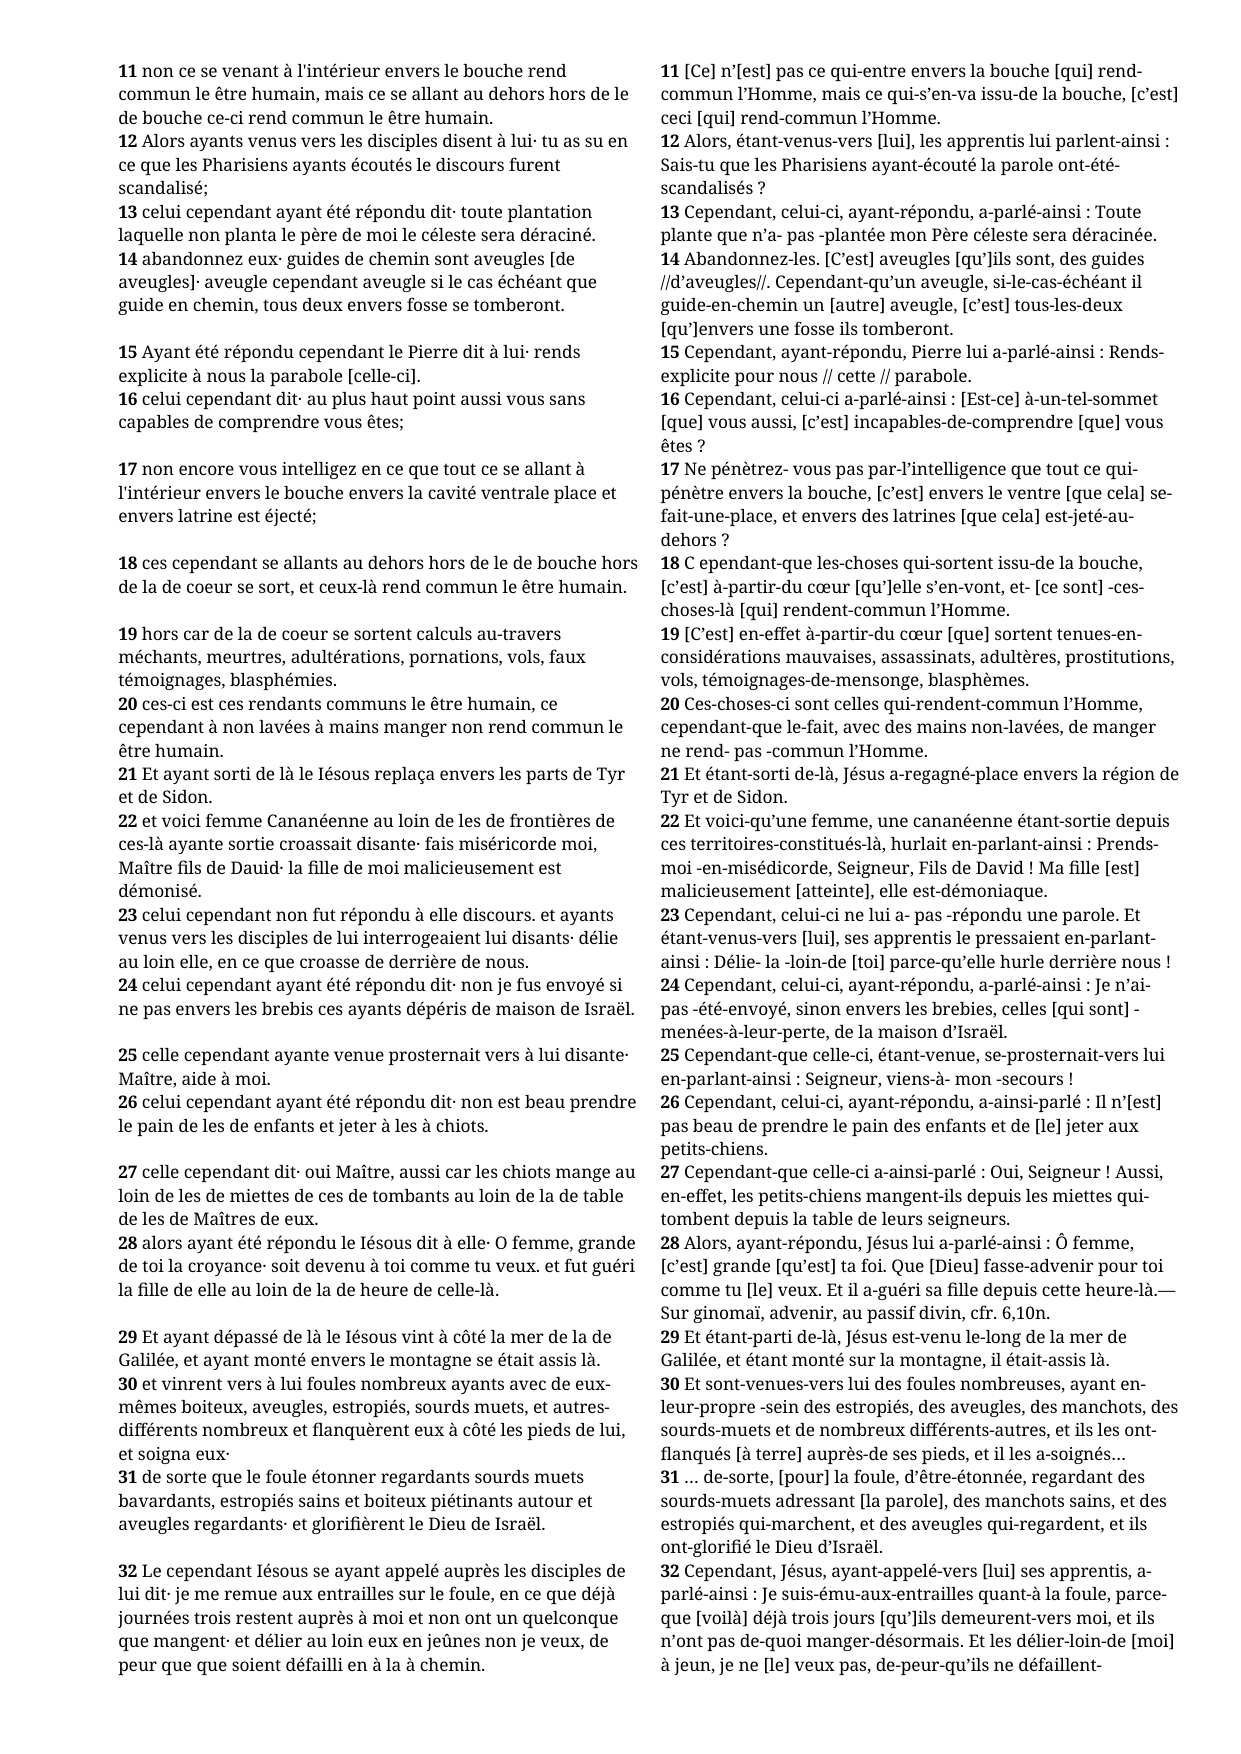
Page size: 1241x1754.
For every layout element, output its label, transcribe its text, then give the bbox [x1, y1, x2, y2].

table_cell 31 … de-sorte, [pour] la foule, d’être-étonnée, regardant des sourds-muets adressant [la parole], des manchots sains, et des estropiés qui-marchent, et des aveugles qui-regardent, et ils ont-glorifié le Dieu d’Israël. [660, 1465, 1181, 1559]
table_cell [639, 551, 660, 622]
table_cell [639, 200, 660, 247]
table_cell 29 Et étant-parti de-là, Jésus est-venu le-long de la mer de Galilée, et étant monté sur la montagne, il était-assis là. [660, 1325, 1181, 1372]
table_cell 12 Alors ayants venus vers les disciples disent à lui· tu as su en ce que les Pharisiens ayants écoutés le discours furent scandalisé; [118, 129, 639, 200]
table_cell 29 Et ayant dépassé de là le Iésous vint à côté la mer de la de Galilée, et ayant monté envers le montagne se était assis là. [118, 1325, 639, 1372]
table_cell [639, 59, 660, 129]
table_cell [639, 903, 660, 973]
table_cell [639, 129, 660, 200]
table_cell 13 celui cependant ayant été répondu dit· toute plantation laquelle non planta le père de moi le céleste sera déraciné. [118, 200, 639, 247]
table_cell [639, 809, 660, 903]
table_cell 28 alors ayant été répondu le Iésous dit à elle· O femme, grande de toi la croyance· soit devenu à toi comme tu veux. et fut guéri la fille de elle au loin de la de heure de celle-là. [118, 1231, 639, 1325]
table_cell 19 [C’est] en-effet à-partir-du cœur [que] sortent tenues-en-considérations mauvaises, assassinats, adultères, prostitutions, vols, témoignages-de-mensonge, blasphèmes. [660, 622, 1181, 692]
table_cell 16 celui cependant dit· au plus haut point aussi vous sans capables de comprendre vous êtes; [118, 387, 639, 457]
table_cell 14 Abandonnez-les. [C’est] aveugles [qu’]ils sont, des guides //d’aveugles//. Cependant-qu’un aveugle, si-le-cas-échéant il guide-en-chemin un [autre] aveugle, [c’est] tous-les-deux [qu’]envers une fosse ils tomberont. [660, 247, 1181, 340]
table_cell [639, 1372, 660, 1465]
table_cell 18 C ependant-que les-choses qui-sortent issu-de la bouche, [c’est] à-partir-du cœur [qu’]elle s’en-vont, et- [ce sont] -ces-choses-là [qui] rendent-commun l’Homme. [660, 551, 1181, 622]
table_cell [639, 1044, 660, 1090]
table_cell [639, 247, 660, 340]
table_cell 25 celle cependant ayante venue prosternait vers à lui disante· Maître, aide à moi. [118, 1044, 639, 1090]
table_cell [639, 692, 660, 762]
table_cell 27 celle cependant dit· oui Maître, aussi car les chiots mange au loin de les de miettes de ces de tombants au loin de la de table de les de Maîtres de eux. [118, 1161, 639, 1231]
table_cell 26 Cependant, celui-ci, ayant-répondu, a-ainsi-parlé : Il n’[est] pas beau de prendre le pain des enfants et de [le] jeter aux petits-chiens. [660, 1090, 1181, 1161]
table_cell 28 Alors, ayant-répondu, Jésus lui a-parlé-ainsi : Ô femme, [c’est] grande [qu’est] ta foi. Que [Dieu] fasse-advenir pour toi comme tu [le] veux. Et il a-guéri sa fille depuis cette heure-là.— Sur ginomaï, advenir, au passif divin, cfr. 6,10n. [660, 1231, 1181, 1325]
table_cell 22 Et voici-qu’une femme, une cananéenne étant-sortie depuis ces territoires-constitués-là, hurlait en-parlant-ainsi : Prends- moi -en-misédicorde, Seigneur, Fils de David ! Ma fille [est] malicieusement [atteinte], elle est-démoniaque. [660, 809, 1181, 903]
table_cell [639, 1090, 660, 1161]
table_cell 23 Cependant, celui-ci ne lui a- pas -répondu une parole. Et étant-venus-vers [lui], ses apprentis le pressaient en-parlant-ainsi : Délie- la -loin-de [toi] parce-qu’elle hurle derrière nous ! [660, 903, 1181, 973]
table_cell 20 ces-ci est ces rendants communs le être humain, ce cependant à non lavées à mains manger non rend commun le être humain. [118, 692, 639, 762]
table_cell 32 Le cependant Iésous se ayant appelé auprès les disciples de lui dit· je me remue aux entrailles sur le foule, en ce que déjà journées trois restent auprès à moi et non ont un quelconque que mangent· et délier au loin eux en jeûnes non je veux, de peur que que soient défailli en à la à chemin. [118, 1559, 639, 1676]
table_cell 27 Cependant-que celle-ci a-ainsi-parlé : Oui, Seigneur ! Aussi, en-effet, les petits-chiens mangent-ils depuis les miettes qui-tombent depuis la table de leurs seigneurs. [660, 1161, 1181, 1231]
table_cell [639, 973, 660, 1043]
table_cell [639, 1161, 660, 1231]
table_cell 17 Ne pénètrez- vous pas par-l’intelligence que tout ce qui-pénètre envers la bouche, [c’est] envers le ventre [que cela] se-fait-une-place, et envers des latrines [que cela] est-jeté-au-dehors ? [660, 458, 1181, 551]
table_cell 11 [Ce] n’[est] pas ce qui-entre envers la bouche [qui] rend-commun l’Homme, mais ce qui-s’en-va issu-de la bouche, [c’est] ceci [qui] rend-commun l’Homme. [660, 59, 1181, 129]
table_cell 12 Alors, étant-venus-vers [lui], les apprentis lui parlent-ainsi : Sais-tu que les Pharisiens ayant-écouté la parole ont-été-scandalisés ? [660, 129, 1181, 200]
table_cell [639, 1231, 660, 1325]
table_cell 30 Et sont-venues-vers lui des foules nombreuses, ayant en- leur-propre -sein des estropiés, des aveugles, des manchots, des sourds-muets et de nombreux différents-autres, et ils les ont-flanqués [à terre] auprès-de ses pieds, et il les a-soignés… [660, 1372, 1181, 1465]
table_cell 21 Et ayant sorti de là le Iésous replaça envers les parts de Tyr et de Sidon. [118, 762, 639, 809]
table_cell 30 et vinrent vers à lui foules nombreux ayants avec de eux-mêmes boiteux, aveugles, estropiés, sourds muets, et autres-différents nombreux et flanquèrent eux à côté les pieds de lui, et soigna eux· [118, 1372, 639, 1465]
table_cell 21 Et étant-sorti de-là, Jésus a-regagné-place envers la région de Tyr et de Sidon. [660, 762, 1181, 809]
table_cell 24 celui cependant ayant été répondu dit· non je fus envoyé si ne pas envers les brebis ces ayants dépéris de maison de Israël. [118, 973, 639, 1043]
table_cell 15 Ayant été répondu cependant le Pierre dit à lui· rends explicite à nous la parabole [celle-ci]. [118, 340, 639, 387]
table_cell [639, 1325, 660, 1372]
table_cell [639, 458, 660, 551]
table_cell 14 abandonnez eux· guides de chemin sont aveugles [de aveugles]· aveugle cependant aveugle si le cas échéant que guide en chemin, tous deux envers fosse se tomberont. [118, 247, 639, 340]
table_cell [639, 1559, 660, 1676]
table_cell 23 celui cependant non fut répondu à elle discours. et ayants venus vers les disciples de lui interrogeaient lui disants· délie au loin elle, en ce que croasse de derrière de nous. [118, 903, 639, 973]
table_cell [639, 762, 660, 809]
table_cell 13 Cependant, celui-ci, ayant-répondu, a-parlé-ainsi : Toute plante que n’a- pas -plantée mon Père céleste sera déracinée. [660, 200, 1181, 247]
table_cell 25 Cependant-que celle-ci, étant-venue, se-prosternait-vers lui en-parlant-ainsi : Seigneur, viens-à- mon -secours ! [660, 1044, 1181, 1090]
table_cell 19 hors car de la de coeur se sortent calculs au-travers méchants, meurtres, adultérations, pornations, vols, faux témoignages, blasphémies. [118, 622, 639, 692]
table_cell [639, 1465, 660, 1559]
table_cell 24 Cependant, celui-ci, ayant-répondu, a-parlé-ainsi : Je n’ai- pas -été-envoyé, sinon envers les brebies, celles [qui sont] -menées-à-leur-perte, de la maison d’Israël. [660, 973, 1181, 1043]
table_cell 17 non encore vous intelligez en ce que tout ce se allant à l'intérieur envers le bouche envers la cavité ventrale place et envers latrine est éjecté; [118, 458, 639, 551]
table_cell 31 de sorte que le foule étonner regardants sourds muets bavardants, estropiés sains et boiteux piétinants autour et aveugles regardants· et glorifièrent le Dieu de Israël. [118, 1465, 639, 1559]
table_cell [639, 622, 660, 692]
table_cell 26 celui cependant ayant été répondu dit· non est beau prendre le pain de les de enfants et jeter à les à chiots. [118, 1090, 639, 1161]
table_cell 15 Cependant, ayant-répondu, Pierre lui a-parlé-ainsi : Rends-explicite pour nous // cette // parabole. [660, 340, 1181, 387]
table_cell [639, 340, 660, 387]
table_cell 32 Cependant, Jésus, ayant-appelé-vers [lui] ses apprentis, a-parlé-ainsi : Je suis-ému-aux-entrailles quant-à la foule, parce-que [voilà] déjà trois jours [qu’]ils demeurent-vers moi, et ils n’ont pas de-quoi manger-désormais. Et les délier-loin-de [moi] à jeun, je ne [le] veux pas, de-peur-qu’ils ne défaillent-désormais en chemin. [660, 1559, 1181, 1676]
table_cell 16 Cependant, celui-ci a-parlé-ainsi : [Est-ce] à-un-tel-sommet [que] vous aussi, [c’est] incapables-de-comprendre [que] vous êtes ? [660, 387, 1181, 457]
table_cell 18 ces cependant se allants au dehors hors de le de bouche hors de la de coeur se sort, et ceux-là rend commun le être humain. [118, 551, 639, 622]
table_cell [639, 387, 660, 457]
table_cell 11 non ce se venant à l'intérieur envers le bouche rend commun le être humain, mais ce se allant au dehors hors de le de bouche ce-ci rend commun le être humain. [118, 59, 639, 129]
table_cell 22 et voici femme Cananéenne au loin de les de frontières de ces-là ayante sortie croassait disante· fais miséricorde moi, Maître fils de Dauid· la fille de moi malicieusement est démonisé. [118, 809, 639, 903]
table_cell 20 Ces-choses-ci sont celles qui-rendent-commun l’Homme, cependant-que le-fait, avec des mains non-lavées, de manger ne rend- pas -commun l’Homme. [660, 692, 1181, 762]
